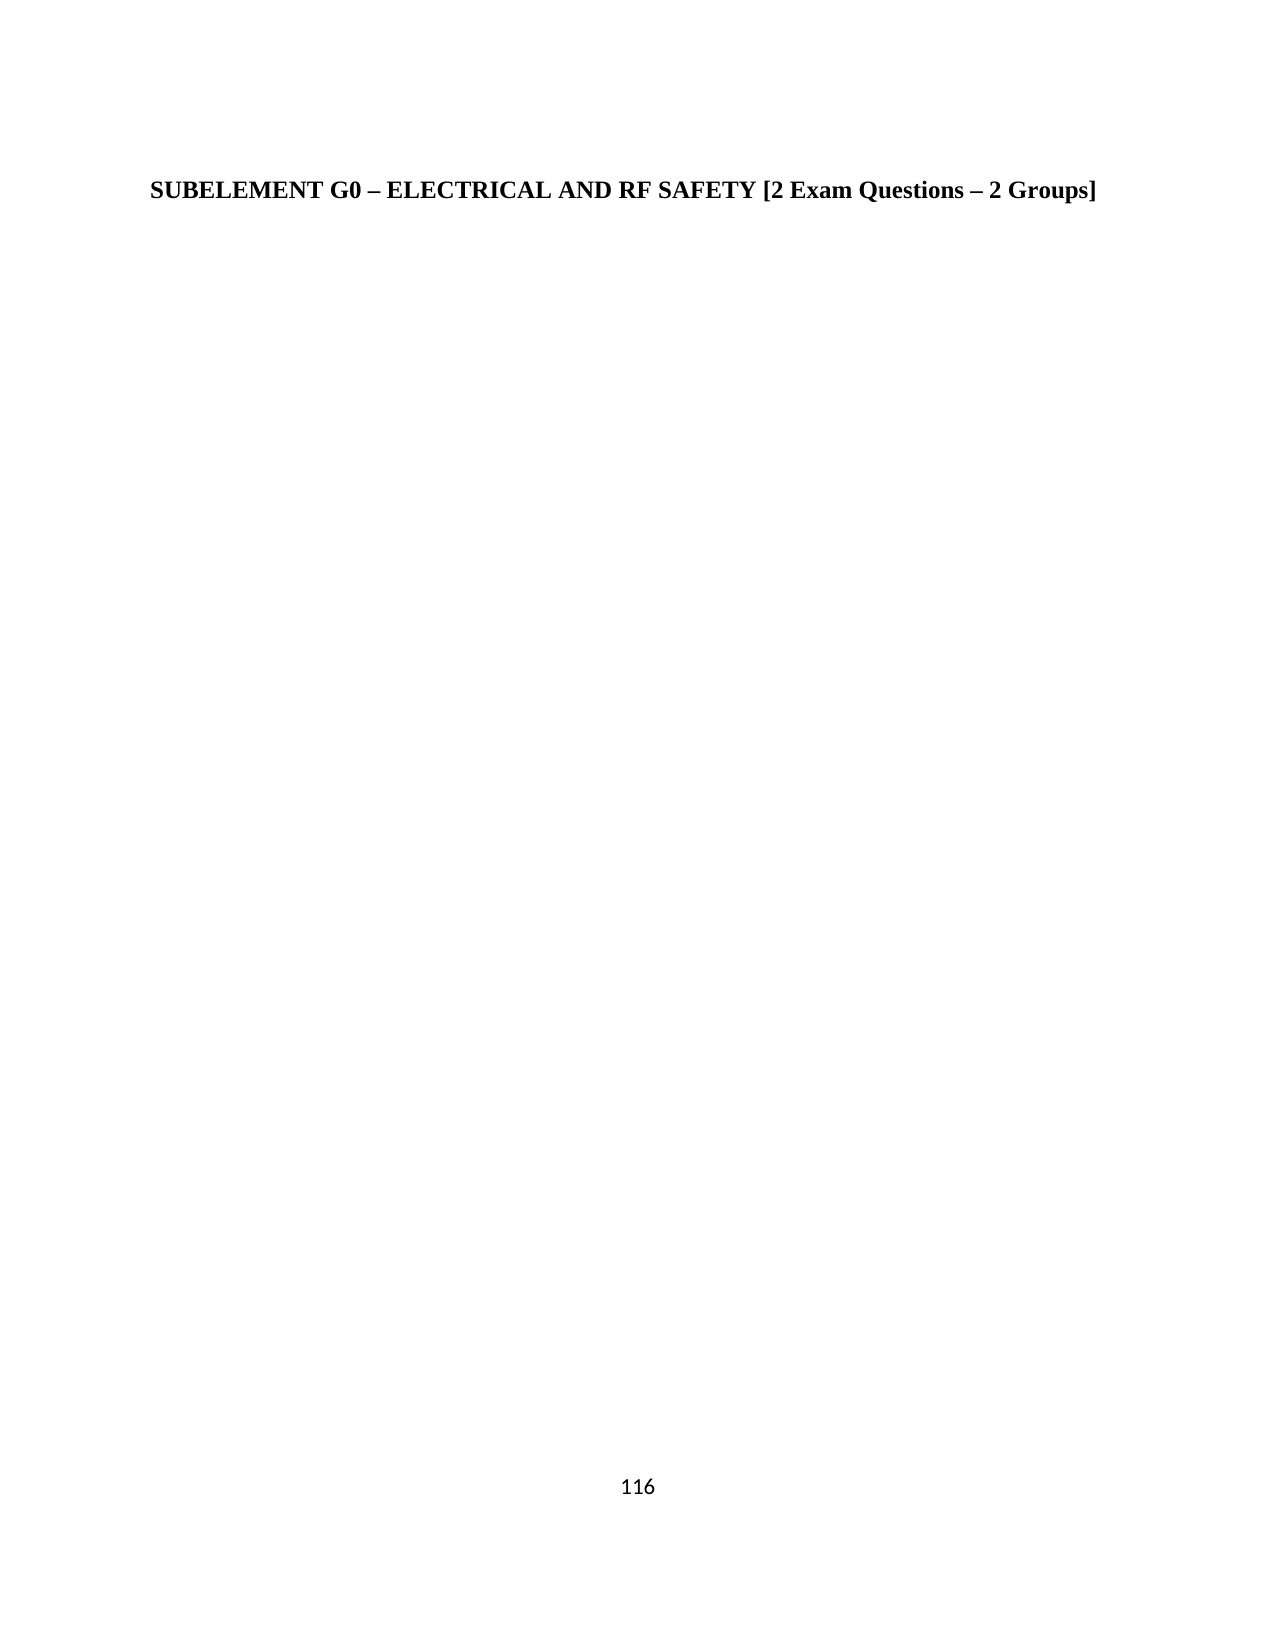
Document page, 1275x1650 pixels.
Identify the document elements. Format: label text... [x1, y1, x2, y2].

subtitle SUBELEMENT G0 – ELECTRICAL AND RF SAFETY [2 Exam Questions – 2 Groups] [150, 175, 1125, 204]
